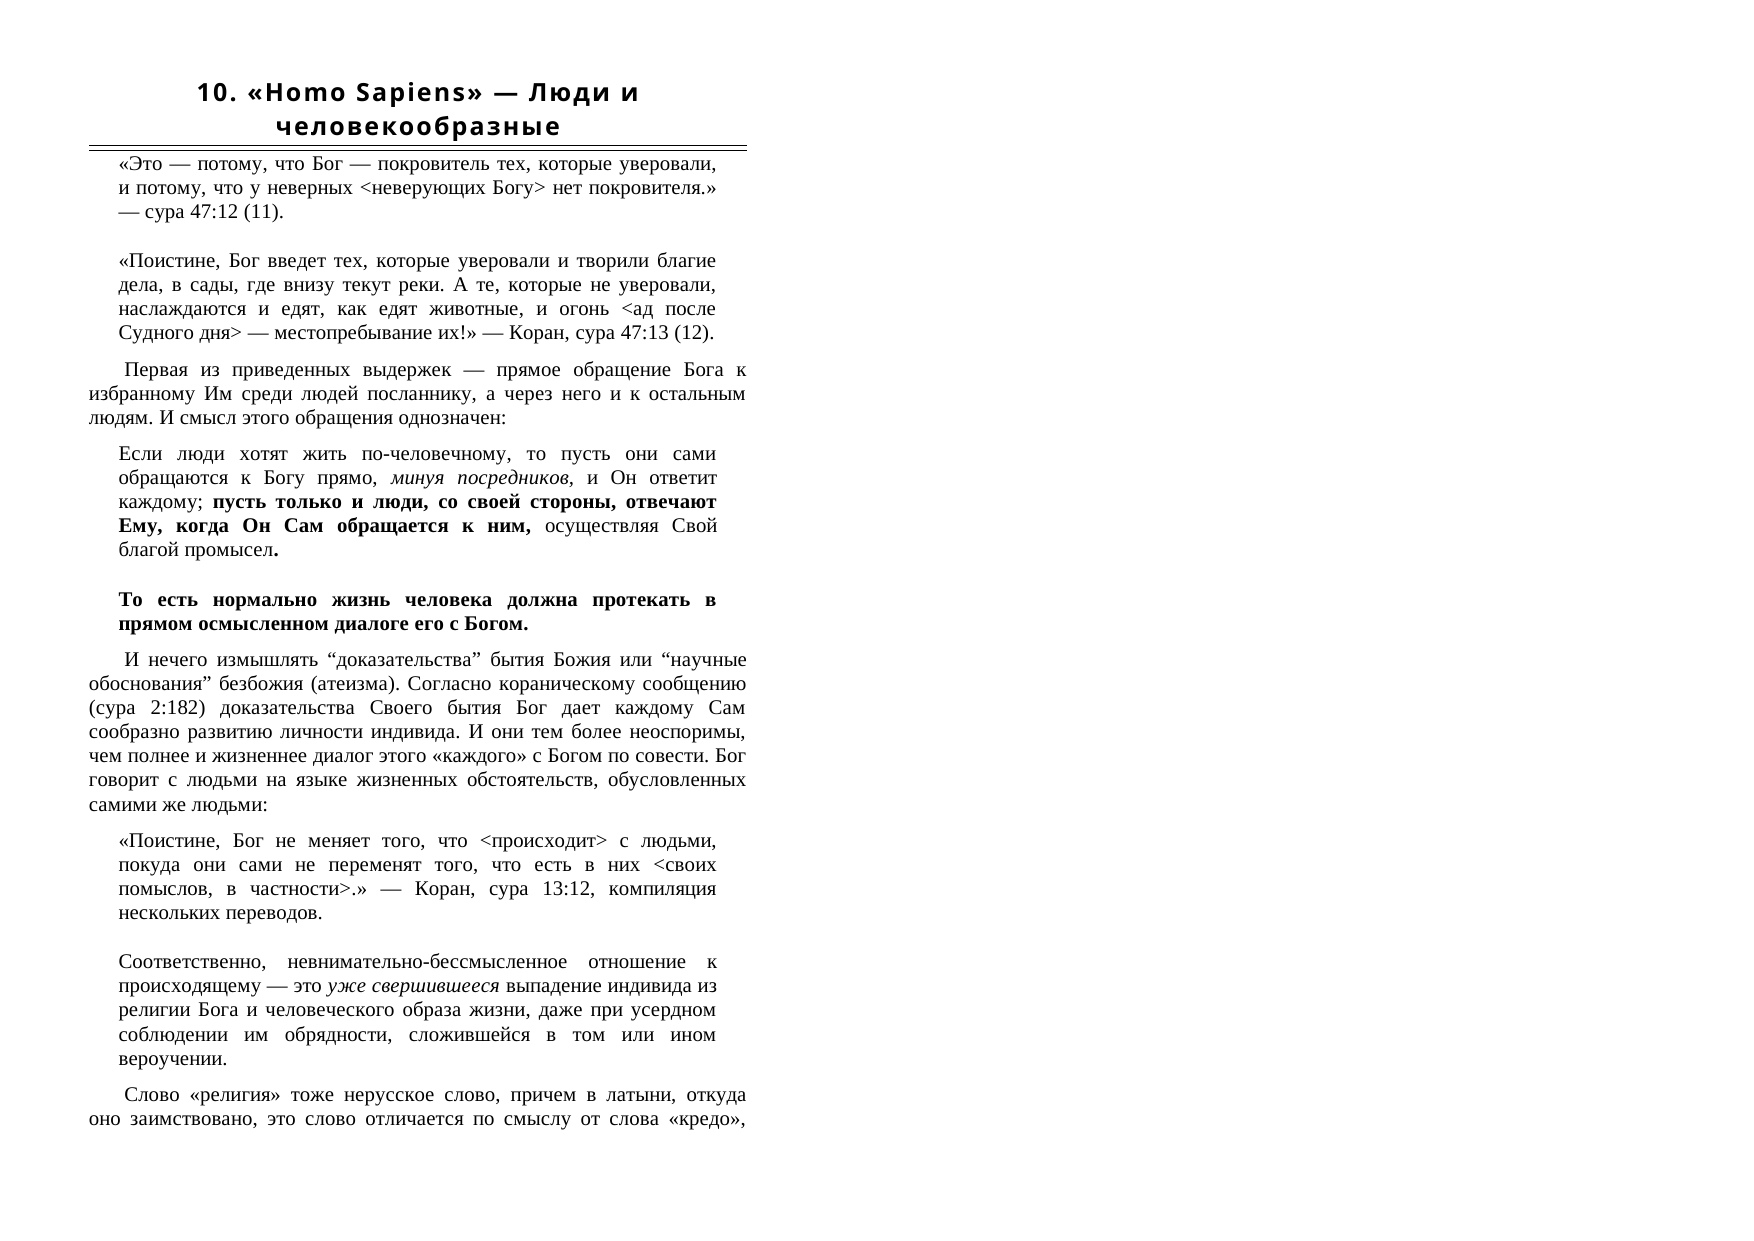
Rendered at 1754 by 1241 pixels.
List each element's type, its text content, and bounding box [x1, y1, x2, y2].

text Соответственно, невнимательно-бессмысленное отношение к происходящему — это уже свершившееся выпадение индивида из религии Бога и человеческого образа жизни, даже при усердном соблюдении им обрядности, сложившейся в том или ином вероучении. [118, 949, 717, 1069]
text «Поистине, Бог введет тех, которые уверовали и творили благие дела, в сады, где внизу текут реки. А те, которые не уверовали, наслаждаются и едят, как едят животные, и огонь <ад после Судного дня> — местопребывание их!» — Коран, сура 47:13 (12). [118, 248, 717, 344]
text «Это — потому, что Бог — покровитель тех, которые уверовали, и потому, что у неверных <неверующих Богу> нет покровителя.» — сура 47:12 (11). [118, 151, 717, 223]
text Первая из приведенных выдержек — прямое обращение Бога к избранному Им среди людей посланнику, а через него и к остальным людям. И смысл этого обращения однозначен: [89, 356, 747, 428]
text И нечего измышлять “доказа­тель­ства” бытия Божия или “науч­ные обоснования” безбожия (атеизма). Согласно кораническому сообщению (сура 2:182) доказательства Своего бытия Бог дает каждому Сам сообразно развитию личности индивида. И они тем более неоспоримы, чем полнее и жизненнее диалог этого «каждого» с Богом по совести. Бог говорит с людьми на языке жизненных обстоятельств, обусловленных самими же людьми: [89, 647, 747, 815]
text То есть нормально жизнь человека должна протекать в прямом осмысленном диалоге его с Богом. [118, 586, 717, 634]
text Слово «религия» тоже нерусское слово, причем в латыни, откуда оно заимствовано, это слово отличается по смыслу от слова «кредо», [89, 1082, 747, 1130]
text Если люди хотят жить по-человечному, то пусть они сами обращаются к Богу прямо, минуя посредников, и Он ответит каждому; пусть только и люди, со своей стороны, отвечают Ему, когда Он Сам обращается к ним, осуществляя Свой благой промысел. [118, 441, 717, 561]
text «Поистине, Бог не меняет того, что <происходит> с людьми, покуда они сами не переменят того, что есть в них <своих помыслов, в частности>.» — Коран, сура 13:12, компиляция нескольких переводов. [118, 828, 717, 924]
